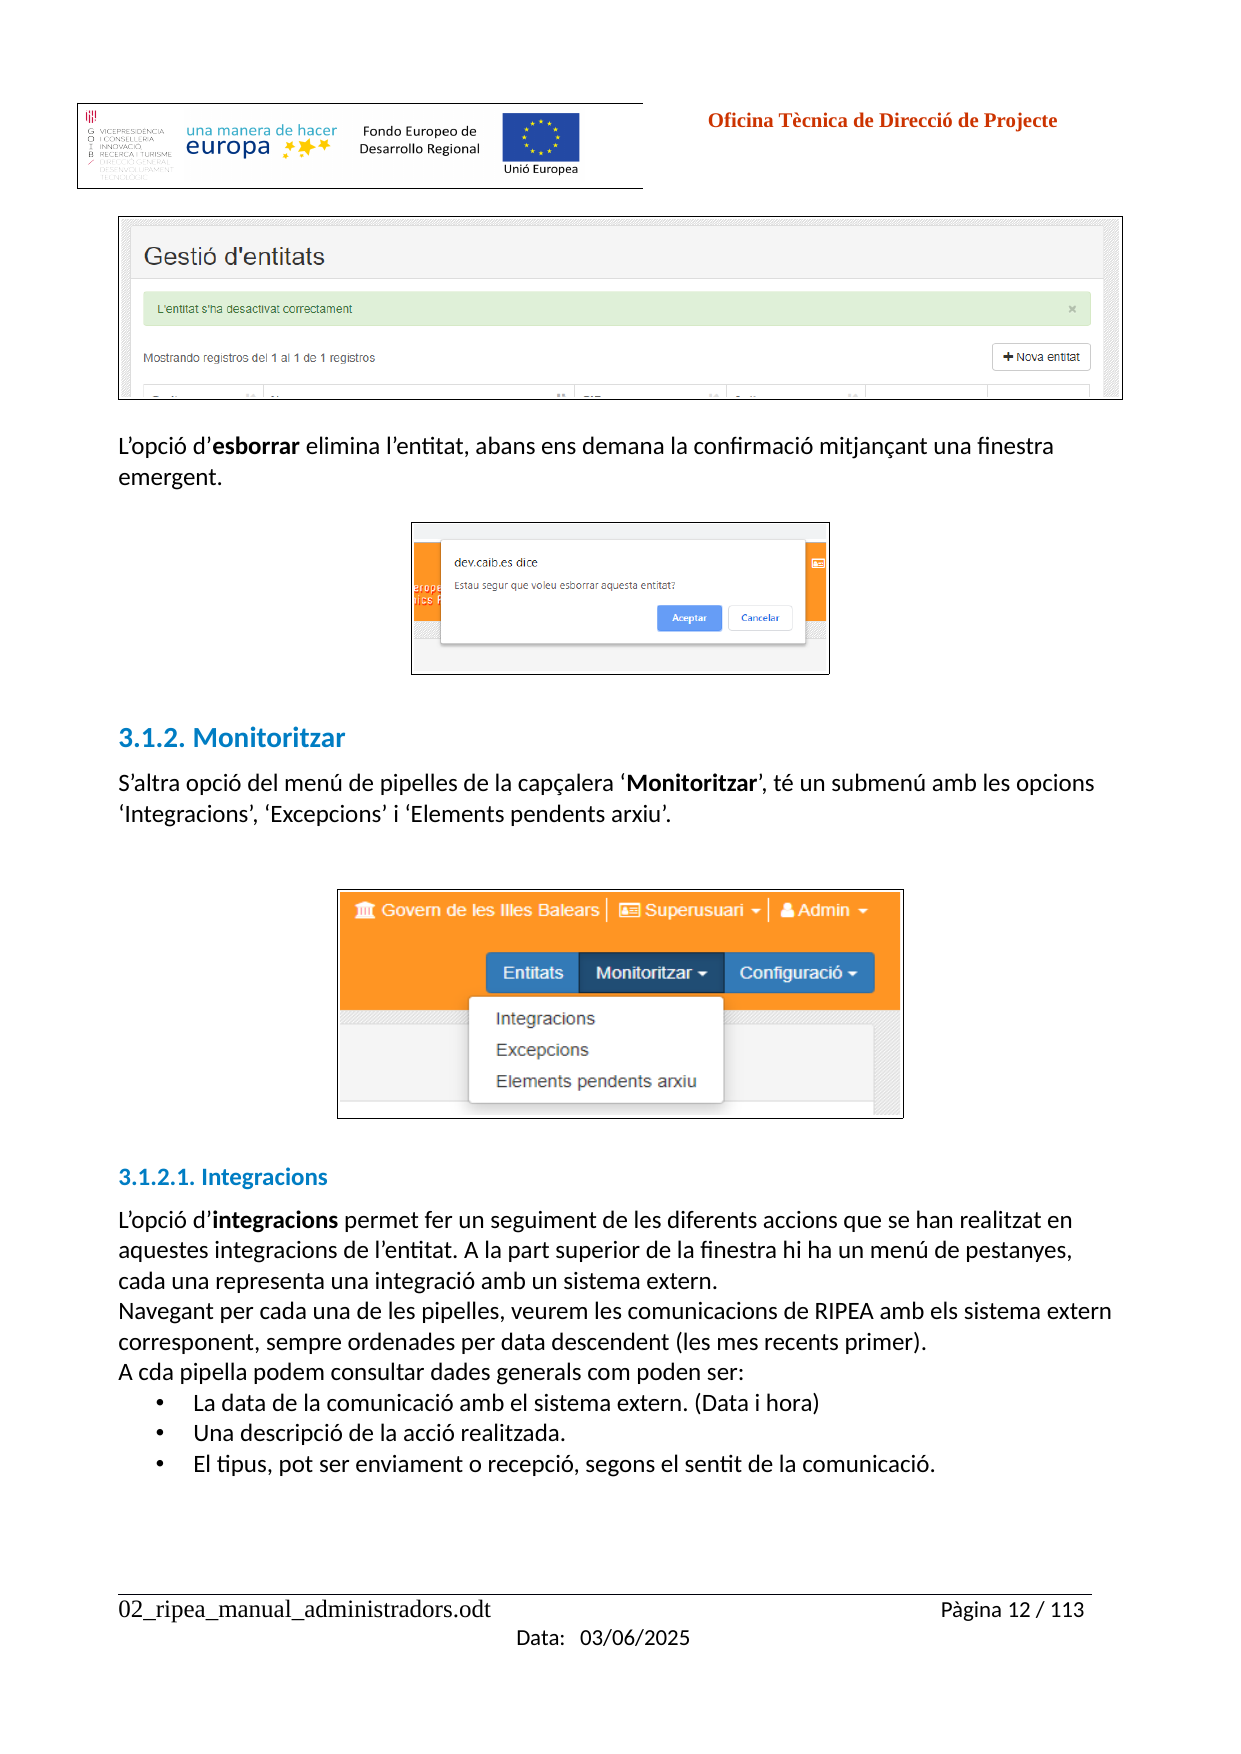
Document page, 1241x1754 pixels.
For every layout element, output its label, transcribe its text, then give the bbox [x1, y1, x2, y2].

picture [340, 892, 901, 1115]
list La data de la comunicació amb el sistema extern. (Data i hora) [156, 1387, 1122, 1418]
subtitle 3.1.2.1. Integracions [118, 1161, 1122, 1191]
subtitle 3.1.2. Monitoritzar [118, 719, 1122, 755]
list Una descripció de la acció realitzada. [156, 1418, 1122, 1448]
picture [184, 108, 585, 182]
text S’altra opció del menú de pipelles de la capçalera ‘Monitoritzar’, té un submenú amb les opcions ‘Integracions’, ‘Excepcions’ i ‘Elements pendents arxiu’. [118, 767, 1122, 828]
picture [414, 524, 827, 671]
text L’opció d’esborrar elimina l’entitat, abans ens demana la confirmació mitjançant una finestra emergent. [118, 430, 1122, 491]
text A cda pipella podem consultar dades generals com poden ser: [118, 1357, 1122, 1387]
list El tipus, pot ser enviament o recepció, segons el sentit de la comunicació. [156, 1448, 1122, 1479]
picture [82, 108, 178, 182]
text Navegant per cada una de les pipelles, veurem les comunicacions de RIPEA amb els sistema extern corresponent, sempre ordenades per data descendent (les mes recents primer). [118, 1296, 1122, 1357]
picture [121, 219, 1119, 397]
text L’opció d’integracions permet fer un seguiment de les diferents accions que se han realitzat en aquestes integracions de l’entitat. A la part superior de la finestra hi ha un menú de pestanyes, cada una representa una integració amb un sistema extern. [118, 1204, 1122, 1296]
